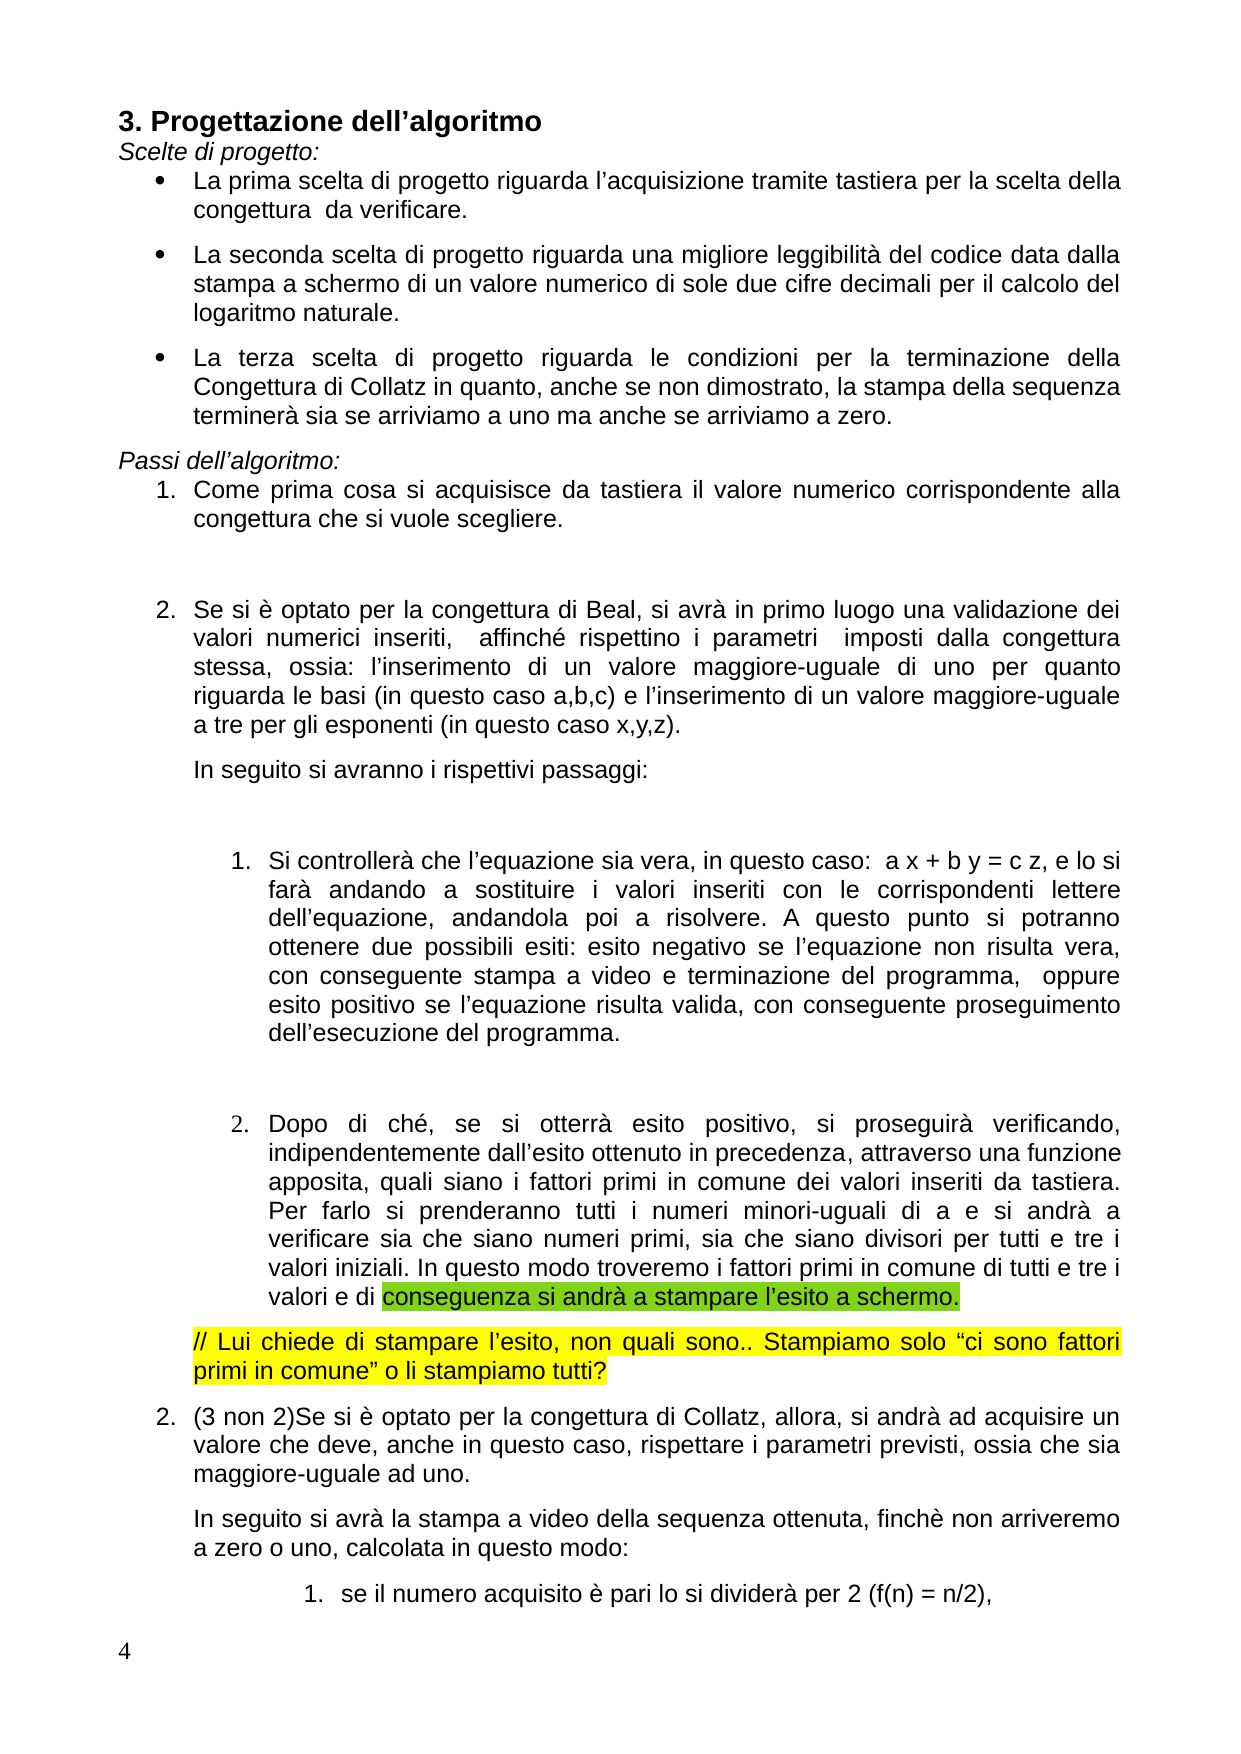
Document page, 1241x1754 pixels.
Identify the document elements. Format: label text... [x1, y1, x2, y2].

list Si controllerà che l’equazione sia vera, in questo caso: a x + b y = c z, e lo si farà andando a sostituire i valori inseriti con le corrispondenti lettere dell’equazione, andandola poi a risolvere. A questo punto si potranno ottenere due possibili esiti: esito negativo se l’equazione non risulta vera, con conseguente stampa a video e terminazione del programma, oppure esito positivo se l’equazione risulta valida, con conseguente proseguimento dell’esecuzione del programma. [231, 846, 1122, 1047]
list La terza scelta di progetto riguarda le condizioni per la terminazione della Congettura di Collatz in quanto, anche se non dimostrato, la stampa della sequenza terminerà sia se arriviamo a uno ma anche se arriviamo a zero. [156, 343, 1122, 430]
list Dopo di ché, se si otterrà esito positivo, si proseguirà verificando, indipendentemente dall’esito ottenuto in precedenza, attraverso una funzione apposita, quali siano i fattori primi in comune dei valori inseriti da tastiera. Per farlo si prenderanno tutti i numeri minori-uguali di a e si andrà a verificare sia che siano numeri primi, sia che siano divisori per tutti e tre i valori iniziali. In questo modo troveremo i fattori primi in comune di tutti e tre i valori e di conseguenza si andrà a stampare l’esito a schermo. [231, 1109, 1122, 1311]
list La seconda scelta di progetto riguarda una migliore leggibilità del codice data dalla stampa a schermo di un valore numerico di sole due cifre decimali per il calcolo del logaritmo naturale. [156, 240, 1122, 327]
list La prima scelta di progetto riguarda l’acquisizione tramite tastiera per la scelta della congettura da verificare. [156, 166, 1122, 224]
text In seguito si avranno i rispettivi passaggi: [193, 755, 1122, 784]
text Passi dell’algoritmo: [118, 446, 1122, 475]
text Scelte di progetto: [118, 137, 1122, 166]
list Se si è optato per la congettura di Beal, si avrà in primo luogo una validazione dei valori numerici inseriti, affinché rispettino i parametri imposti dalla congettura stessa, ossia: l’inserimento di un valore maggiore-uguale di uno per quanto riguarda le basi (in questo caso a,b,c) e l’inserimento di un valore maggiore-uguale a tre per gli esponenti (in questo caso x,y,z). [156, 595, 1122, 738]
list (3 non 2)Se si è optato per la congettura di Collatz, allora, si andrà ad acquisire un valore che deve, anche in questo caso, rispettare i parametri previsti, ossia che sia maggiore-uguale ad uno. [156, 1401, 1122, 1488]
text In seguito si avrà la stampa a video della sequenza ottenuta, finchè non arriveremo a zero o uno, calcolata in questo modo: [193, 1504, 1122, 1562]
list se il numero acquisito è pari lo si dividerà per 2 (f(n) = n/2), [303, 1578, 1122, 1607]
text // Lui chiede di stampare l’esito, non quali sono.. Stampiamo solo “ci sono fattori primi in comune” o li stampiamo tutti? [193, 1327, 1122, 1385]
list Come prima cosa si acquisisce da tastiera il valore numerico corrispondente alla congettura che si vuole scegliere. [156, 475, 1122, 533]
text 3. Progettazione dell’algoritmo [118, 104, 1122, 137]
